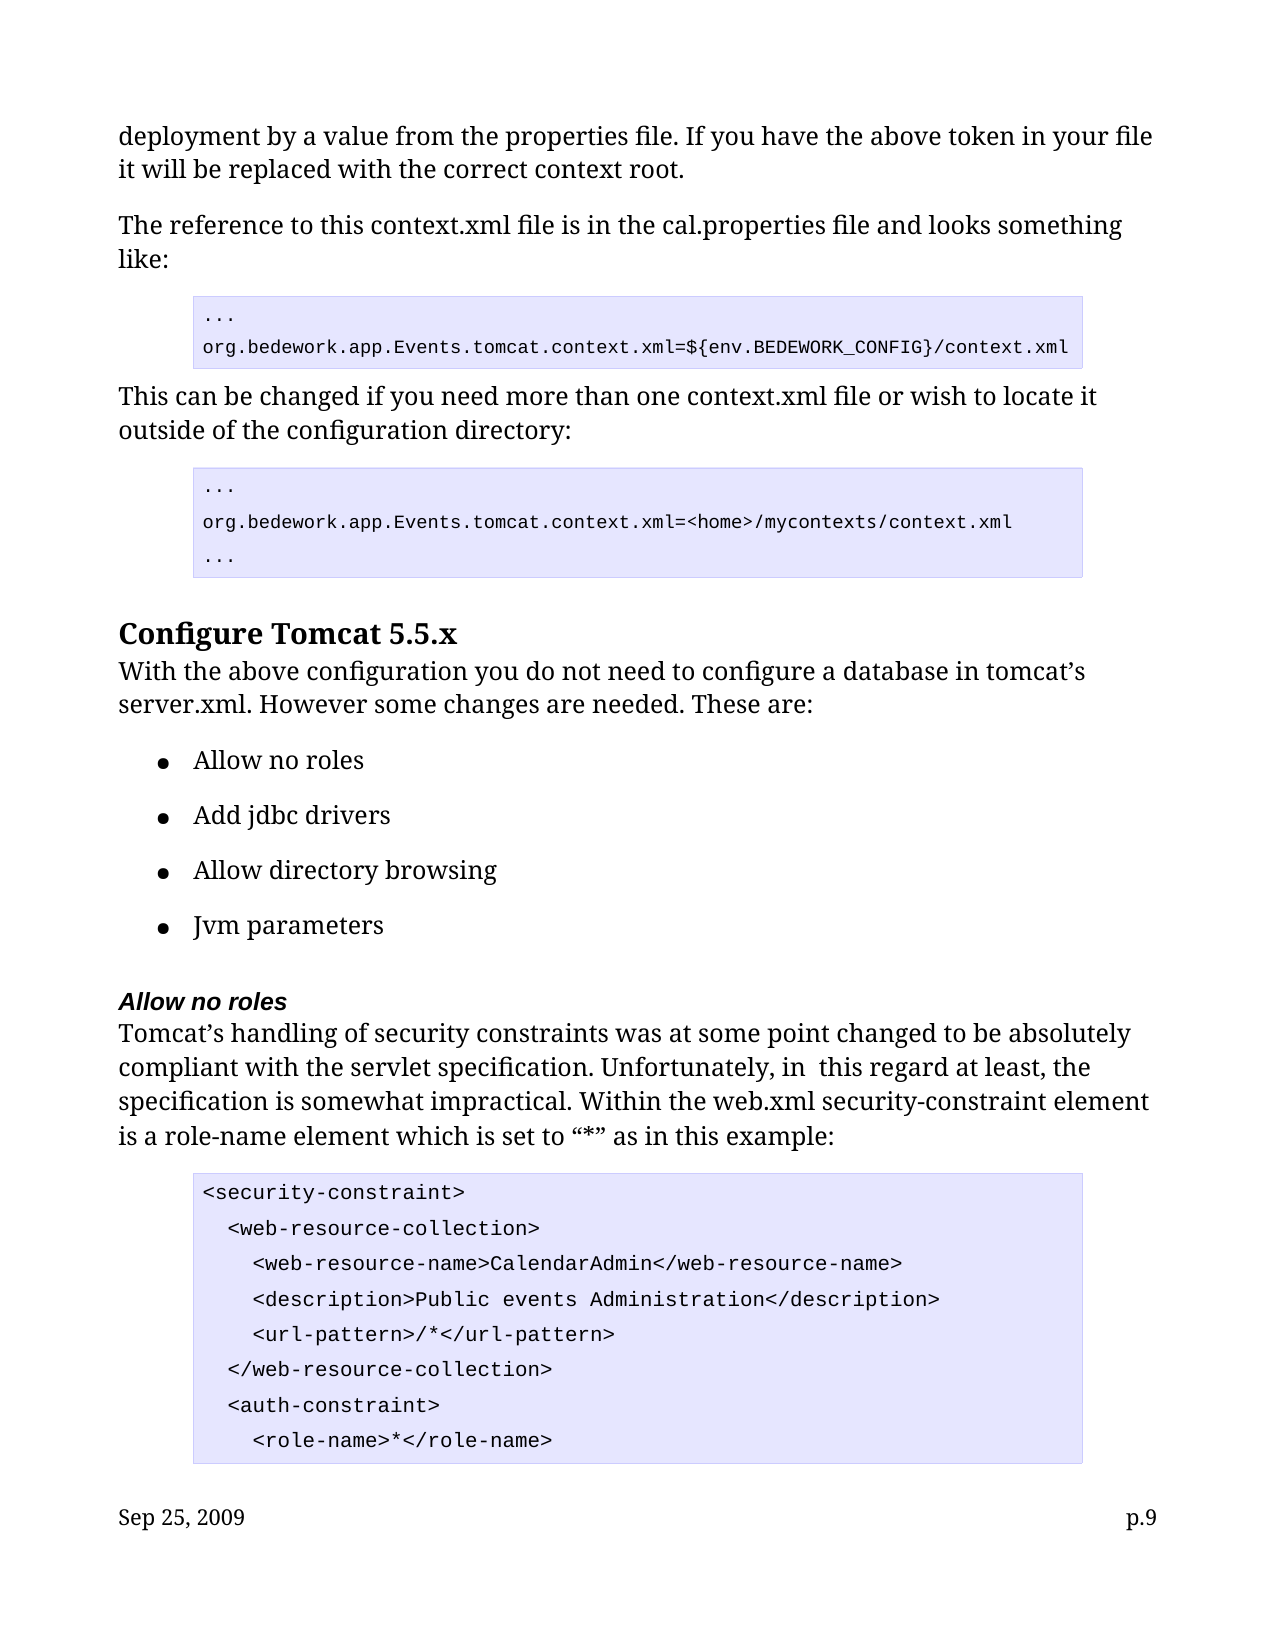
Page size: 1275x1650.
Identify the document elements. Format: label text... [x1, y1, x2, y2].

text ... [194, 469, 1082, 498]
list Jvm parameters [156, 908, 1157, 942]
text org.bedework.app.Events.tomcat.context.xml=<home>/mycontexts/context.xml [194, 499, 1082, 534]
text Tomcat’s handling of security constraints was at some point changed to be absolutely compliant with the servlet specification. Unfortunately, in this regard at least, the specification is somewhat impractical. Within the web.xml security-constraint element is a role-name element which is set to “*” as in this example: [118, 1016, 1157, 1152]
text <security-constraint> [194, 1174, 1082, 1206]
text <auth-constraint> [194, 1386, 1082, 1418]
text ... [194, 538, 1082, 577]
text With the above configuration you do not need to configure a database in tomcat’s server.xml. However some changes are needed. These are: [118, 653, 1157, 721]
text <role-name>*</role-name> [194, 1421, 1082, 1463]
text </web-resource-collection> [194, 1350, 1082, 1383]
text org.bedework.app.Events.tomcat.context.xml=${env.BEDEWORK_CONFIG}/context.xml [194, 328, 1082, 368]
subtitle Allow no roles [118, 988, 1157, 1016]
text The reference to this context.xml file is in the cal.properties file and looks something like: [118, 207, 1157, 275]
text <url-pattern>/*</url-pattern> [194, 1315, 1082, 1348]
text <web-resource-name>CalendarAdmin</web-resource-name> [194, 1244, 1082, 1277]
text deployment by a value from the properties file. If you have the above token in your file it will be replaced with the correct context root. [118, 118, 1157, 186]
subtitle Configure Tomcat 5.5.x [118, 613, 1157, 653]
text This can be changed if you need more than one context.xml file or wish to locate it outside of the configuration directory: [118, 378, 1157, 446]
text <description>Public events Administration</description> [194, 1279, 1082, 1312]
list Allow directory browsing [156, 852, 1157, 887]
list Add jdbc drivers [156, 797, 1157, 831]
list Allow no roles [156, 742, 1157, 776]
text ... [194, 297, 1082, 327]
text <web-resource-collection> [194, 1209, 1082, 1241]
